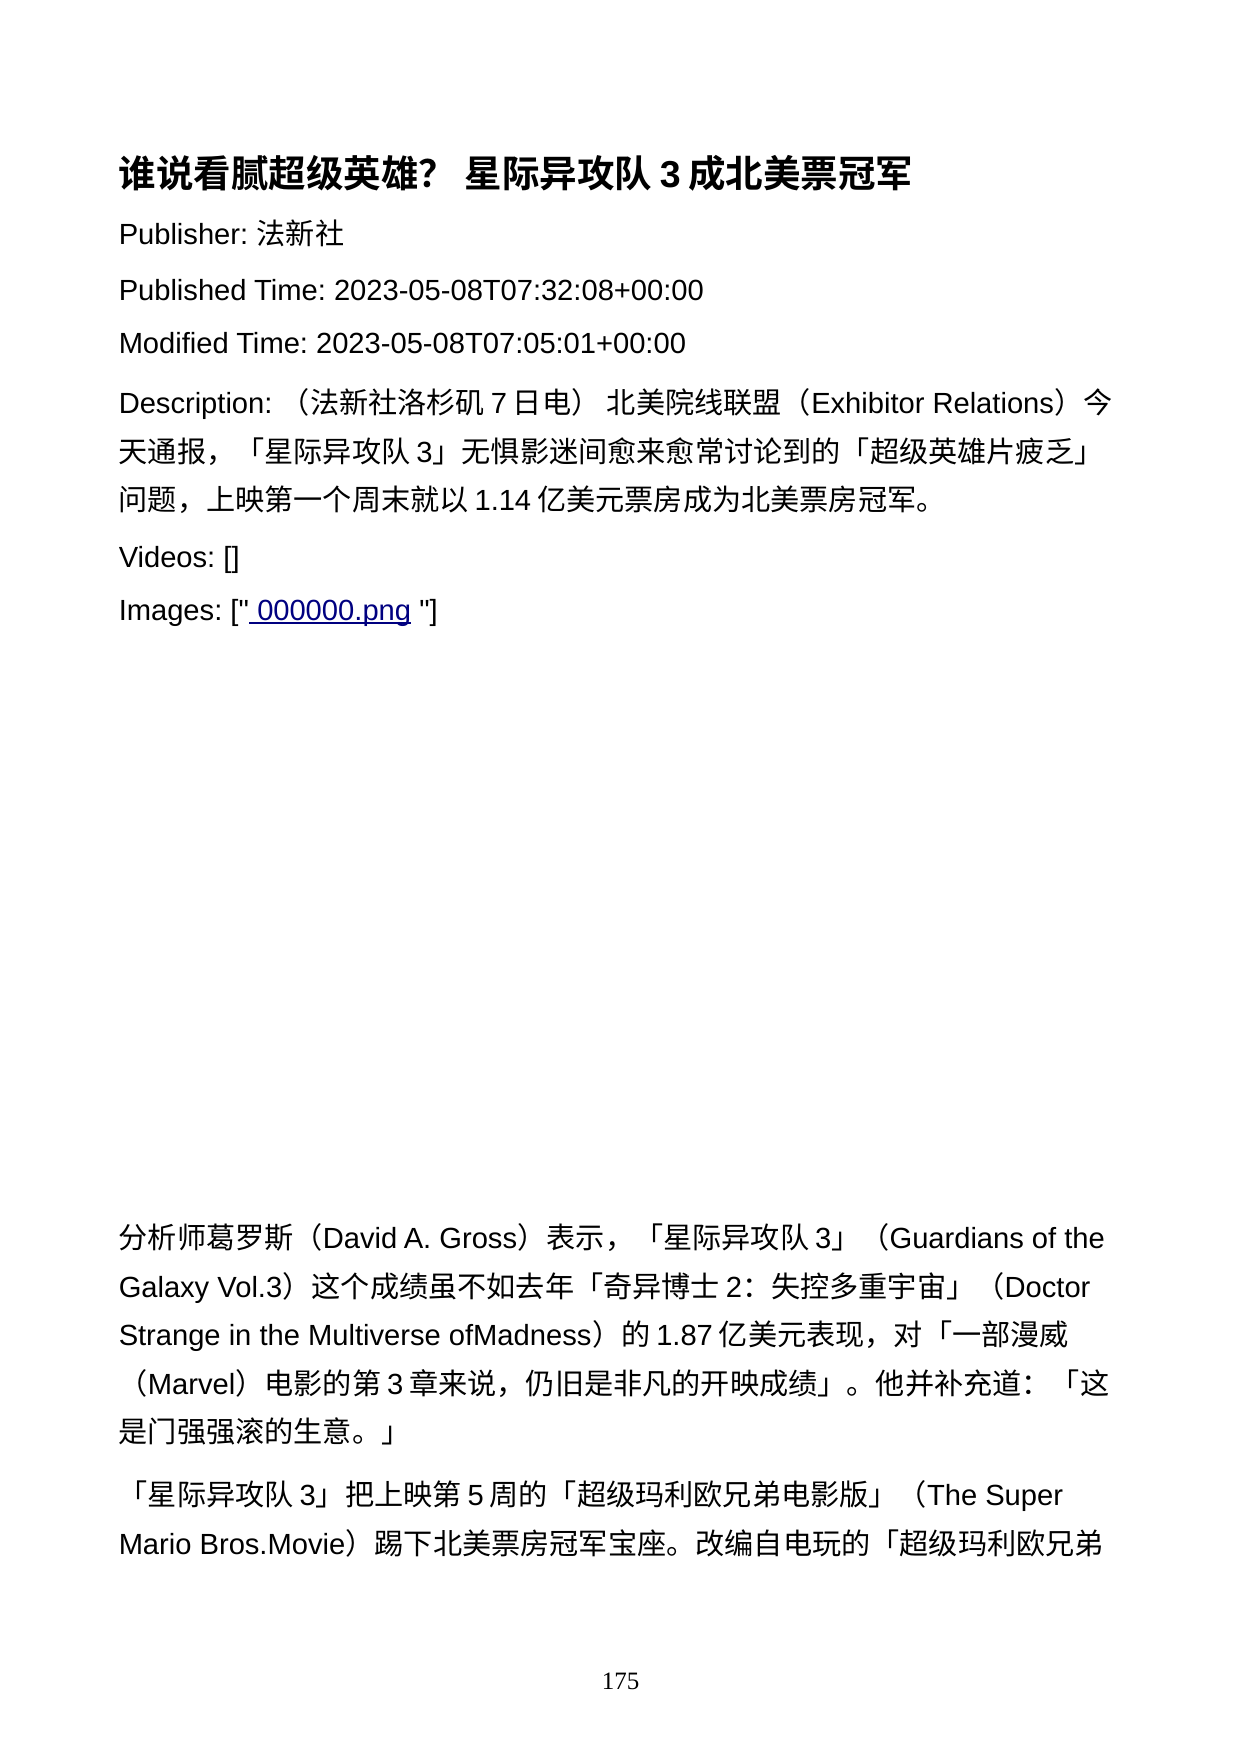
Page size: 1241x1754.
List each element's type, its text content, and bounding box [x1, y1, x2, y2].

text Published Time: 2023-05-08T07:32:08+00:00 [118, 273, 1122, 307]
text Images: [" 000000.png "] [118, 593, 1122, 627]
text Videos: [] [118, 540, 1122, 573]
text 分析师葛罗斯（David A. Gross）表示，「星际异攻队3」（Guardians of the Galaxy Vol.3）这个成绩虽不如去年「奇异博士2：失控多重宇宙」（Doctor Strange in the Multiverse ofMadness）的1.87亿美元表现，对「一部漫威（Marvel）电影的第3章来说，仍旧是非凡的开映成绩」。他并补充道：「这是门强强滚的生意。」 [118, 1214, 1122, 1451]
text Publisher: 法新社 [118, 210, 1122, 253]
text Modified Time: 2023-05-08T07:05:01+00:00 [118, 327, 1122, 360]
subtitle 谁说看腻超级英雄？ 星际异攻队3成北美票冠军 [118, 143, 1122, 198]
text Description: （法新社洛杉矶7日电） 北美院线联盟（Exhibitor Relations）今天通报，「星际异攻队3」无惧影迷间愈来愈常讨论到的「超级英雄片疲乏」问题，上映第一个周末就以1.14亿美元票房成为北美票房冠军。 [118, 380, 1122, 519]
text 「星际异攻队3」把上映第5周的「超级玛利欧兄弟电影版」（The Super Mario Bros.Movie）踢下北美票房冠军宝座。改编自电玩的「超级玛利欧兄弟 [118, 1472, 1122, 1563]
